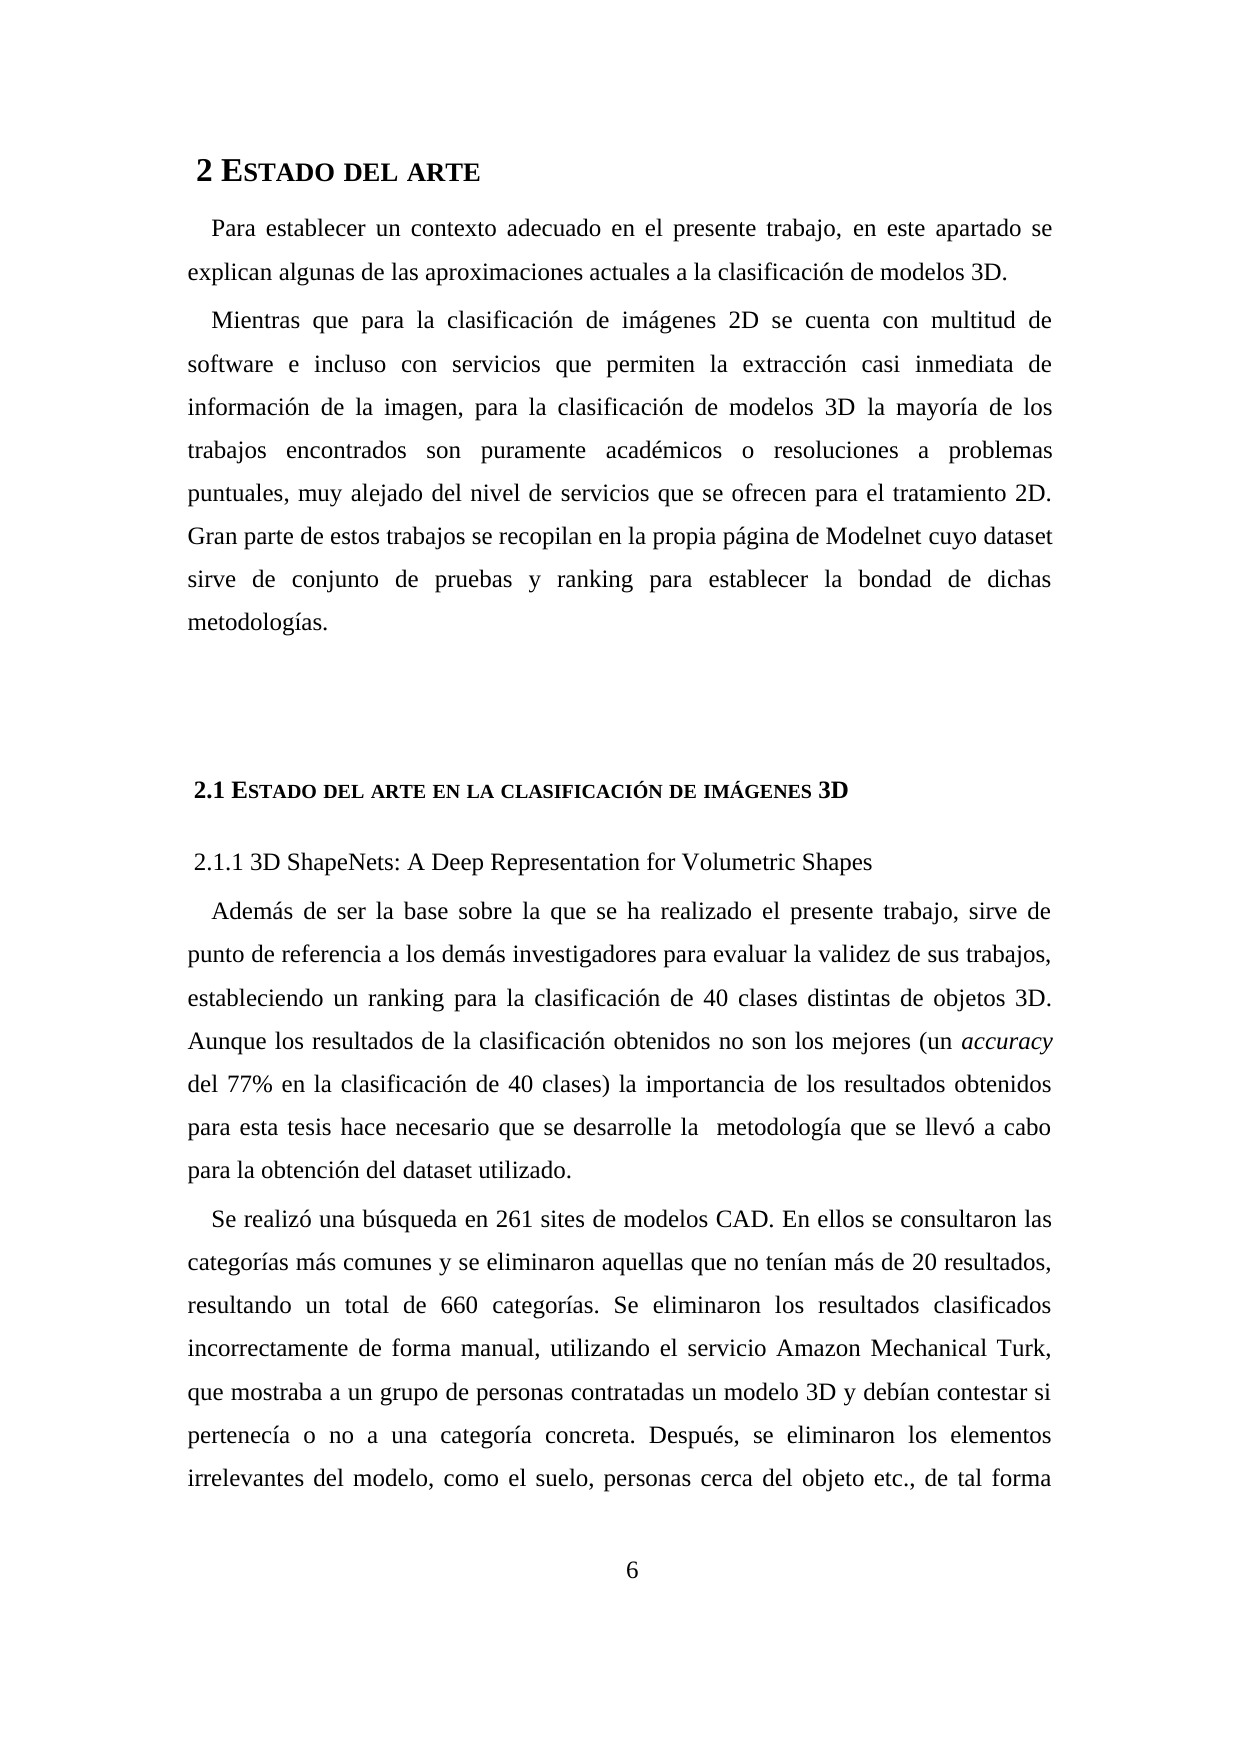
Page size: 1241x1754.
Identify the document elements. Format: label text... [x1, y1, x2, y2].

text Además de ser la base sobre la que se ha realizado el presente trabajo, sirve de punto de referencia a los demás investigadores para evaluar la validez de sus trabajos, estableciendo un ranking para la clasificación de 40 clases distintas de objetos 3D. Aunque los resultados de la clasificación obtenidos no son los mejores (un accuracy del 77% en la clasificación de 40 clases) la importancia de los resultados obtenidos para esta tesis hace necesario que se desarrolle la metodología que se llevó a cabo para la obtención del dataset utilizado. [187, 896, 1053, 1184]
subtitle 3D ShapeNets: A Deep Representation for Volumetric Shapes [187, 847, 1053, 876]
subtitle Estado del arte [187, 150, 1053, 188]
text Para establecer un contexto adecuado en el presente trabajo, en este apartado se explican algunas de las aproximaciones actuales a la clasificación de modelos 3D. [187, 213, 1053, 285]
text Se realizó una búsqueda en 261 sites de modelos CAD. En ellos se consultaron las categorías más comunes y se eliminaron aquellas que no tenían más de 20 resultados, resultando un total de 660 categorías. Se eliminaron los resultados clasificados incorrectamente de forma manual, utilizando el servicio Amazon Mechanical Turk, que mostraba a un grupo de personas contratadas un modelo 3D y debían contestar si pertenecía o no a una categoría concreta. Después, se eliminaron los elementos irrelevantes del modelo, como el suelo, personas cerca del objeto etc., de tal forma [187, 1204, 1053, 1492]
subtitle Estado del arte en la clasificación de imágenes 3D [187, 775, 949, 803]
text Mientras que para la clasificación de imágenes 2D se cuenta con multitud de software e incluso con servicios que permiten la extracción casi inmediata de información de la imagen, para la clasificación de modelos 3D la mayoría de los trabajos encontrados son puramente académicos o resoluciones a problemas puntuales, muy alejado del nivel de servicios que se ofrecen para el tratamiento 2D. Gran parte de estos trabajos se recopilan en la propia página de Modelnet cuyo dataset sirve de conjunto de pruebas y ranking para establecer la bondad de dichas metodologías. [187, 306, 1053, 636]
